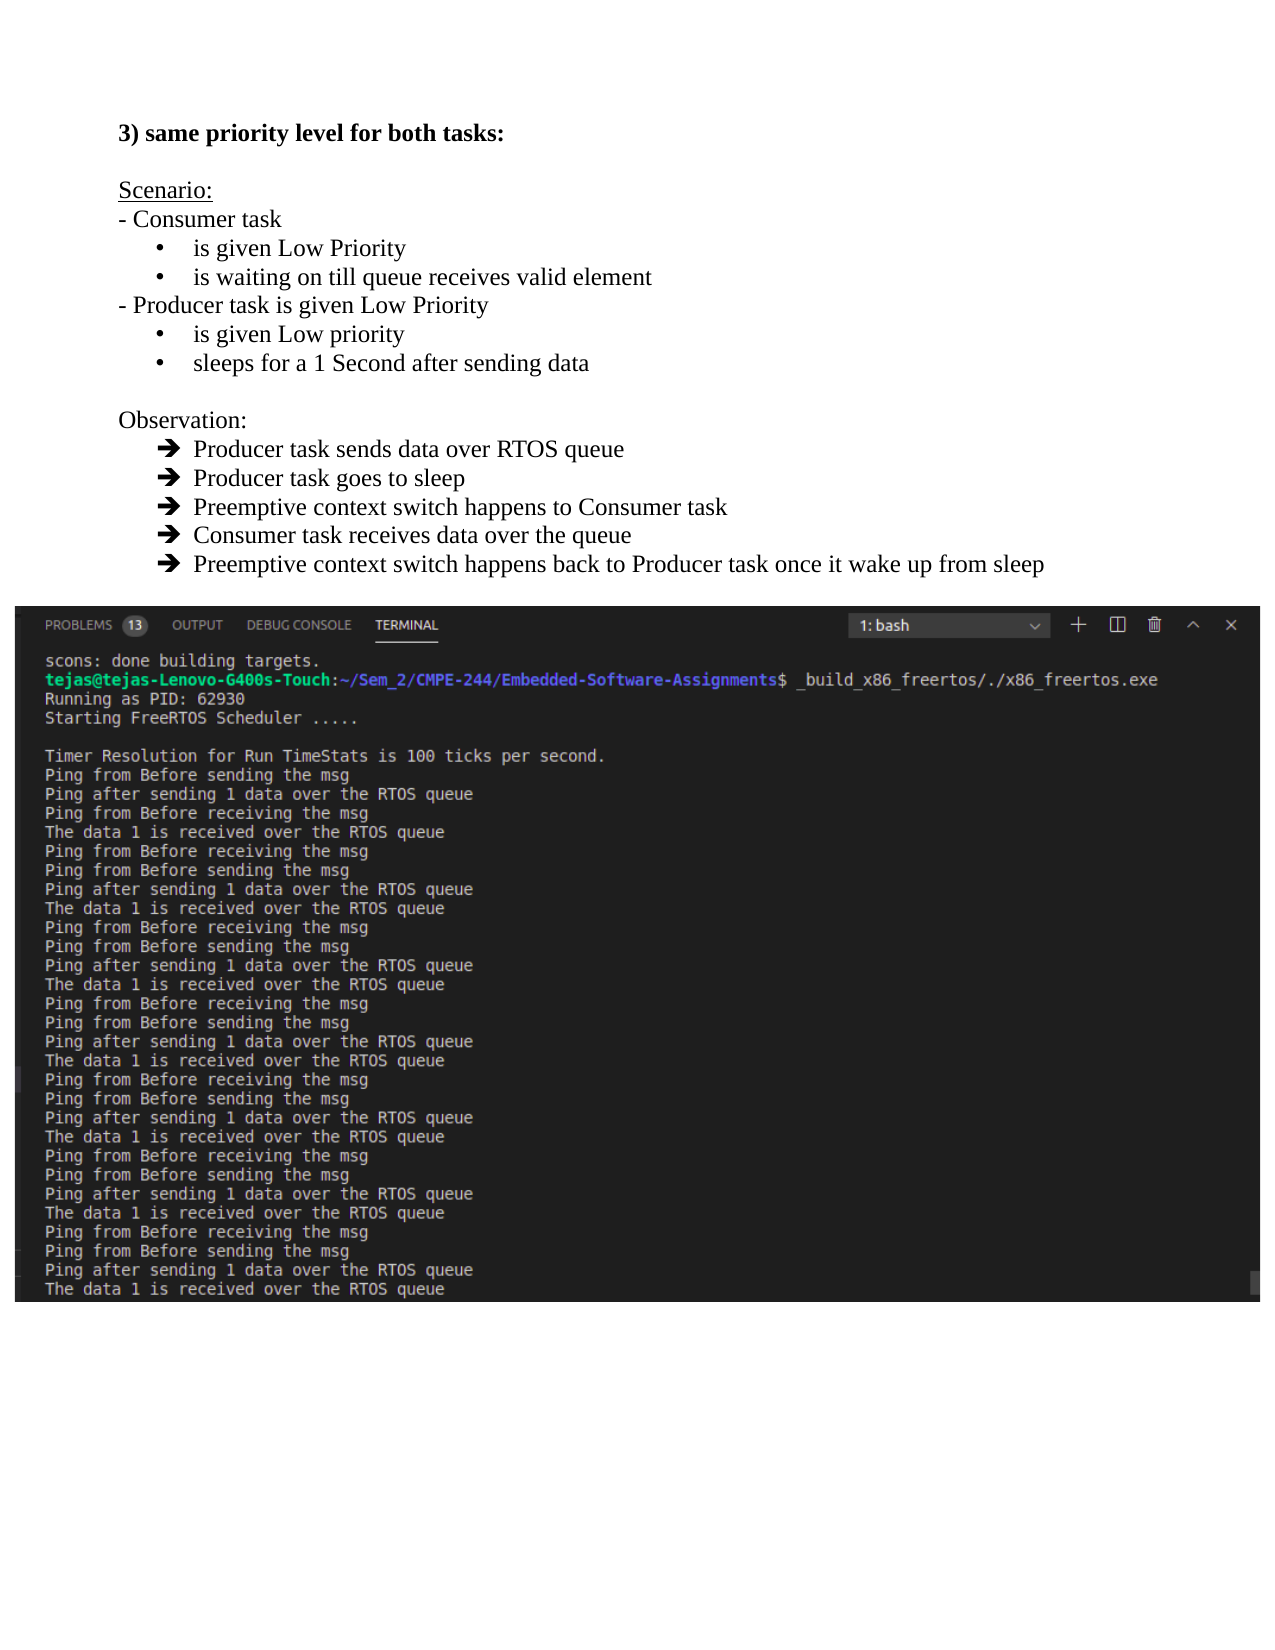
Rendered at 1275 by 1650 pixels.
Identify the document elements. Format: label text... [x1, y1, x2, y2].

text - Producer task is given Low Priority [118, 291, 1157, 319]
list sleeps for a 1 Second after sending data [156, 348, 1157, 377]
picture [14, 606, 1261, 1302]
text Observation: [118, 406, 1157, 434]
list Producer task goes to sleep [156, 463, 1157, 492]
list is given Low priority [156, 319, 1157, 348]
list Consumer task receives data over the queue [156, 521, 1157, 549]
list Preemptive context switch happens to Consumer task [156, 492, 1157, 521]
text - Consumer task [118, 204, 1157, 233]
text 3) same priority level for both tasks: [118, 118, 1157, 147]
list Preemptive context switch happens back to Producer task once it wake up from sleep [156, 549, 1157, 578]
list is waiting on till queue receives valid element [156, 262, 1157, 291]
list Producer task sends data over RTOS queue [156, 434, 1157, 463]
text Scenario: [118, 176, 1157, 204]
list is given Low Priority [156, 233, 1157, 262]
